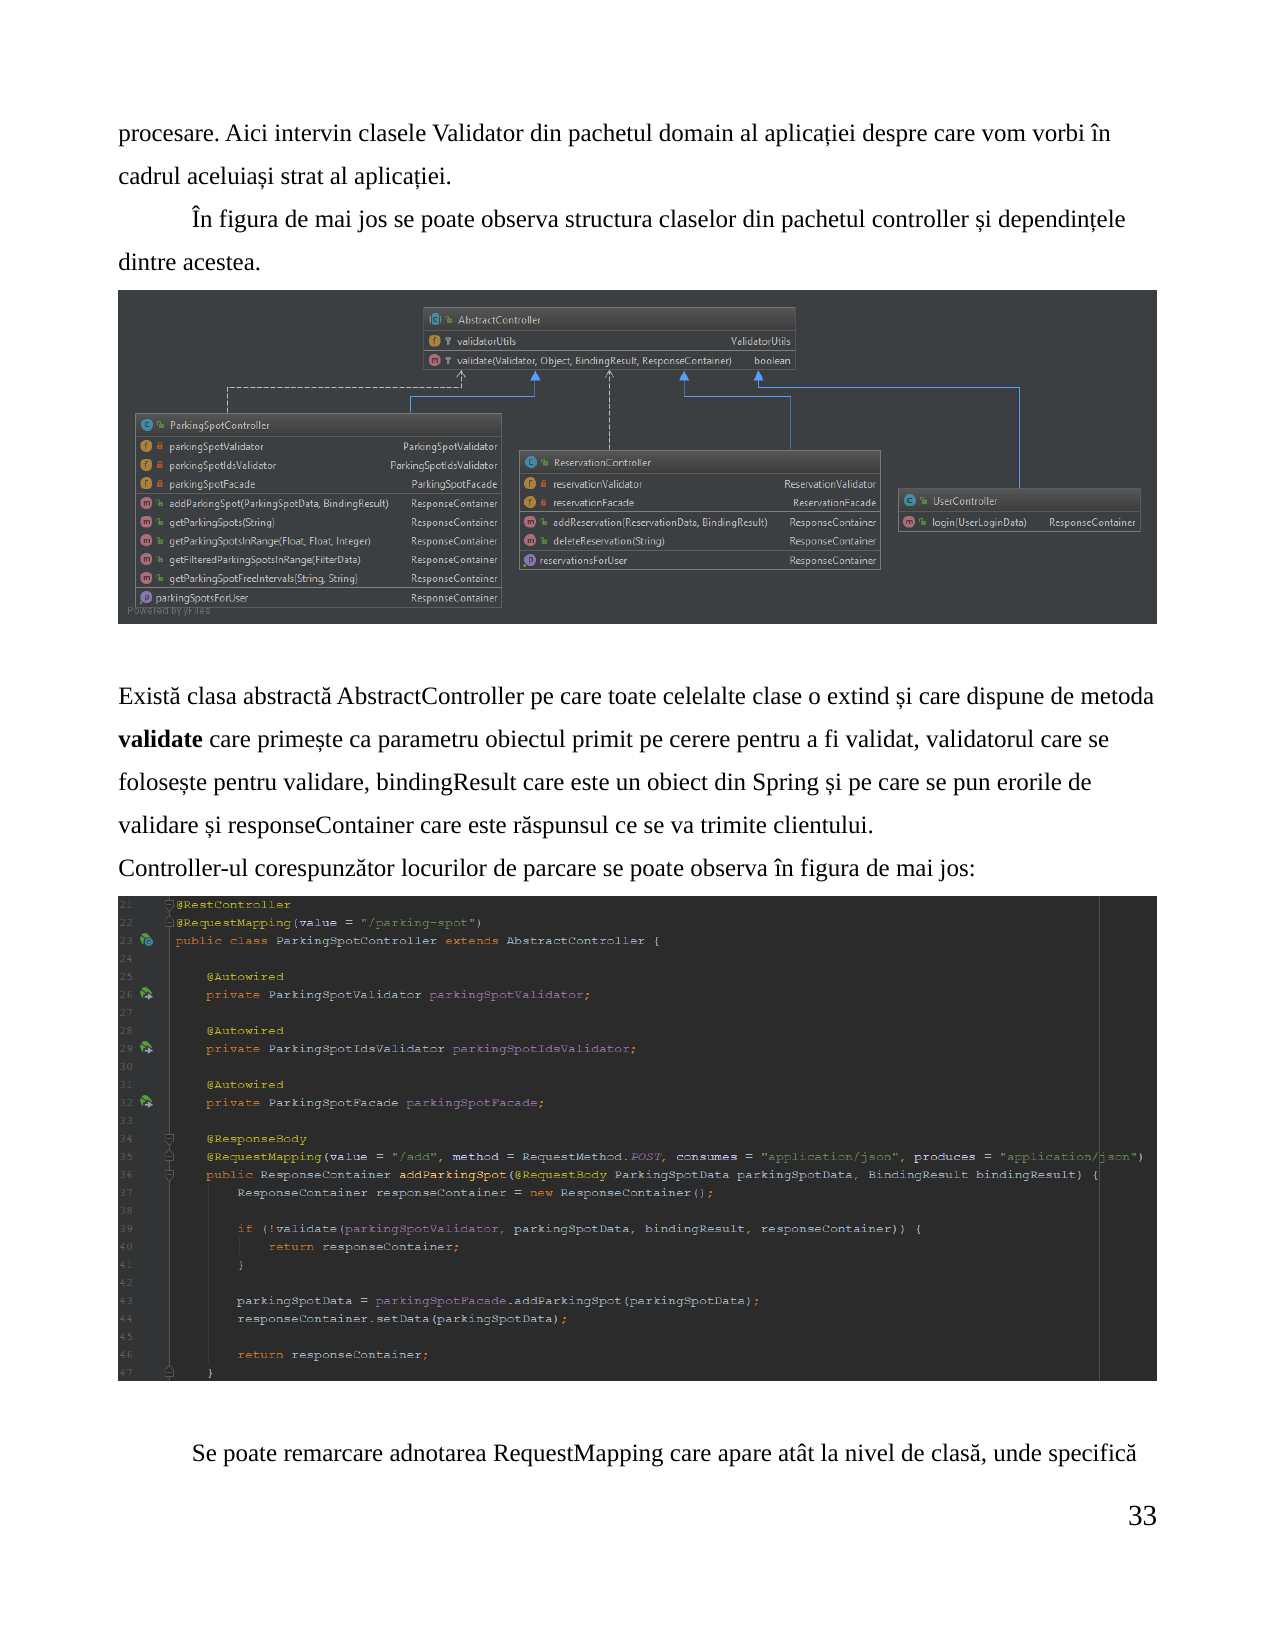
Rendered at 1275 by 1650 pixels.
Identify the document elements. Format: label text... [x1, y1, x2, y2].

text Se poate remarcare adnotarea RequestMapping care apare atât la nivel de clasă, unde specifică [118, 1438, 1157, 1467]
text Controller-ul corespunzător locurilor de parcare se poate observa în figura de mai jos: [118, 853, 1157, 882]
text procesare. Aici intervin clasele Validator din pachetul domain al aplicației despre care vom vorbi în cadrul aceluiași strat al aplicației. [118, 118, 1157, 190]
text validate care primește ca parametru obiectul primit pe cerere pentru a fi validat, validatorul care se folosește pentru validare, bindingResult care este un obiect din Spring și pe care se pun erorile de validare și responseContainer care este răspunsul ce se va trimite clientului. [118, 724, 1157, 839]
text În figura de mai jos se poate observa structura claselor din pachetul controller și dependințele dintre acestea. [118, 204, 1157, 276]
picture [118, 896, 1157, 1381]
text Există clasa abstractă AbstractController pe care toate celelalte clase o extind și care dispune de metoda [118, 681, 1157, 710]
picture [118, 290, 1157, 624]
